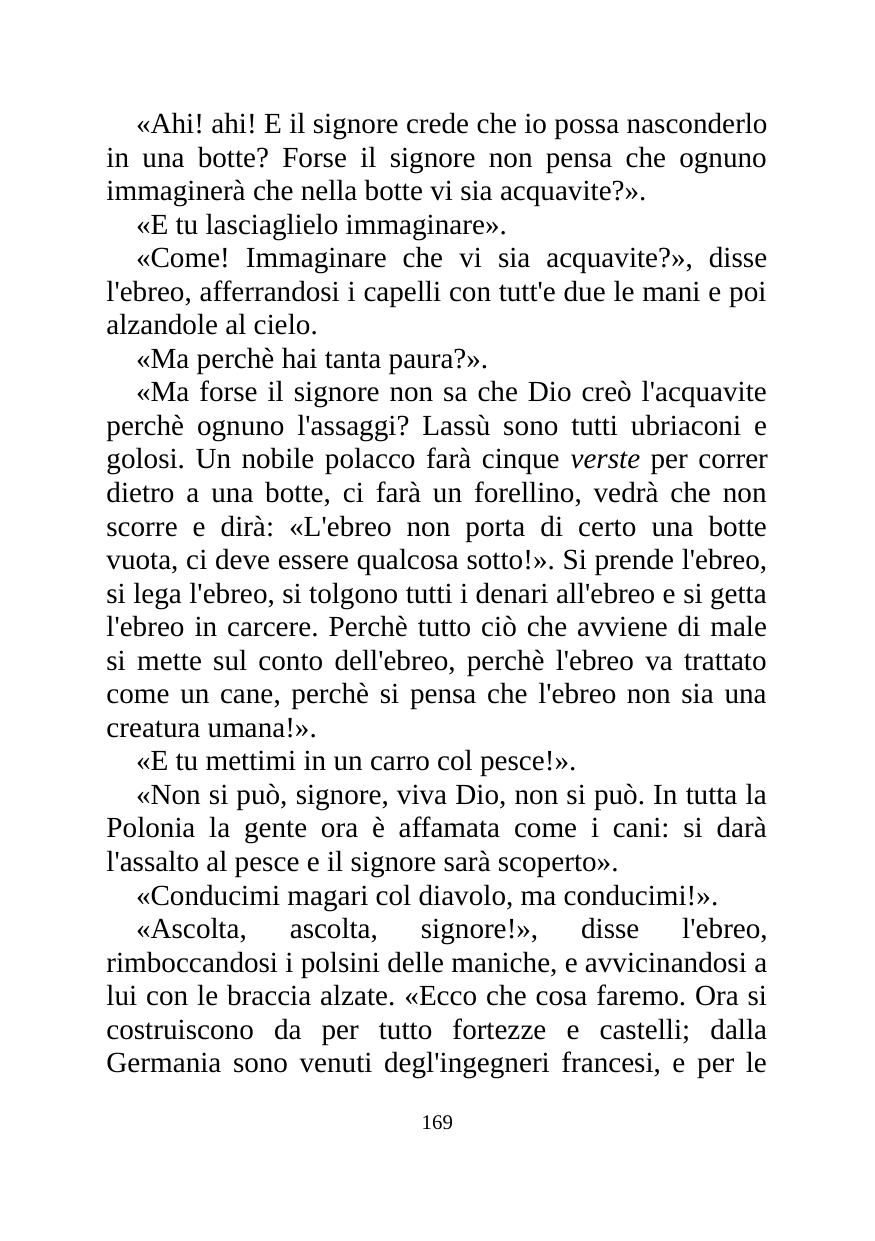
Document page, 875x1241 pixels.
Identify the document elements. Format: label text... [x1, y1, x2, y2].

text «E tu lasciaglielo immaginare». [106, 207, 768, 240]
text «E tu mettimi in un carro col pesce!». [106, 743, 768, 777]
text «Ahi! ahi! E il signore crede che io possa nasconderlo in una botte? Forse il signore non pensa che ognuno immaginerà che nella botte vi sia acquavite?». [106, 106, 768, 207]
text «Ma perchè hai tanta paura?». [106, 341, 768, 374]
text «Conducimi magari col diavolo, ma conducimi!». [106, 878, 768, 911]
text «Ma forse il signore non sa che Dio creò l'acquavite perchè ognuno l'assaggi? Lassù sono tutti ubriaconi e golosi. Un nobile polacco farà cinque verste per correr dietro a una botte, ci farà un forellino, vedrà che non scorre e dirà: «L'ebreo non porta di certo una botte vuota, ci deve essere qualcosa sotto!». Si prende l'ebreo, si lega l'ebreo, si tolgono tutti i denari all'ebreo e si getta l'ebreo in carcere. Perchè tutto ciò che avviene di male si mette sul conto dell'ebreo, perchè l'ebreo va trattato come un cane, perchè si pensa che l'ebreo non sia una creatura umana!». [106, 374, 768, 743]
text «Come! Immaginare che vi sia acquavite?», disse l'ebreo, afferrandosi i capelli con tutt'e due le mani e poi alzandole al cielo. [106, 240, 768, 341]
text «Non si può, signore, viva Dio, non si può. In tutta la Polonia la gente ora è affamata come i cani: si darà l'assalto al pesce e il signore sarà scoperto». [106, 777, 768, 878]
text «Ascolta, ascolta, signore!», disse l'ebreo, rimboccandosi i polsini delle maniche, e avvicinandosi a lui con le braccia alzate. «Ecco che cosa faremo. Ora si costruiscono da per tutto fortezze e castelli; dalla Germania sono venuti degl'ingegneri francesi, e per le [106, 911, 768, 1079]
